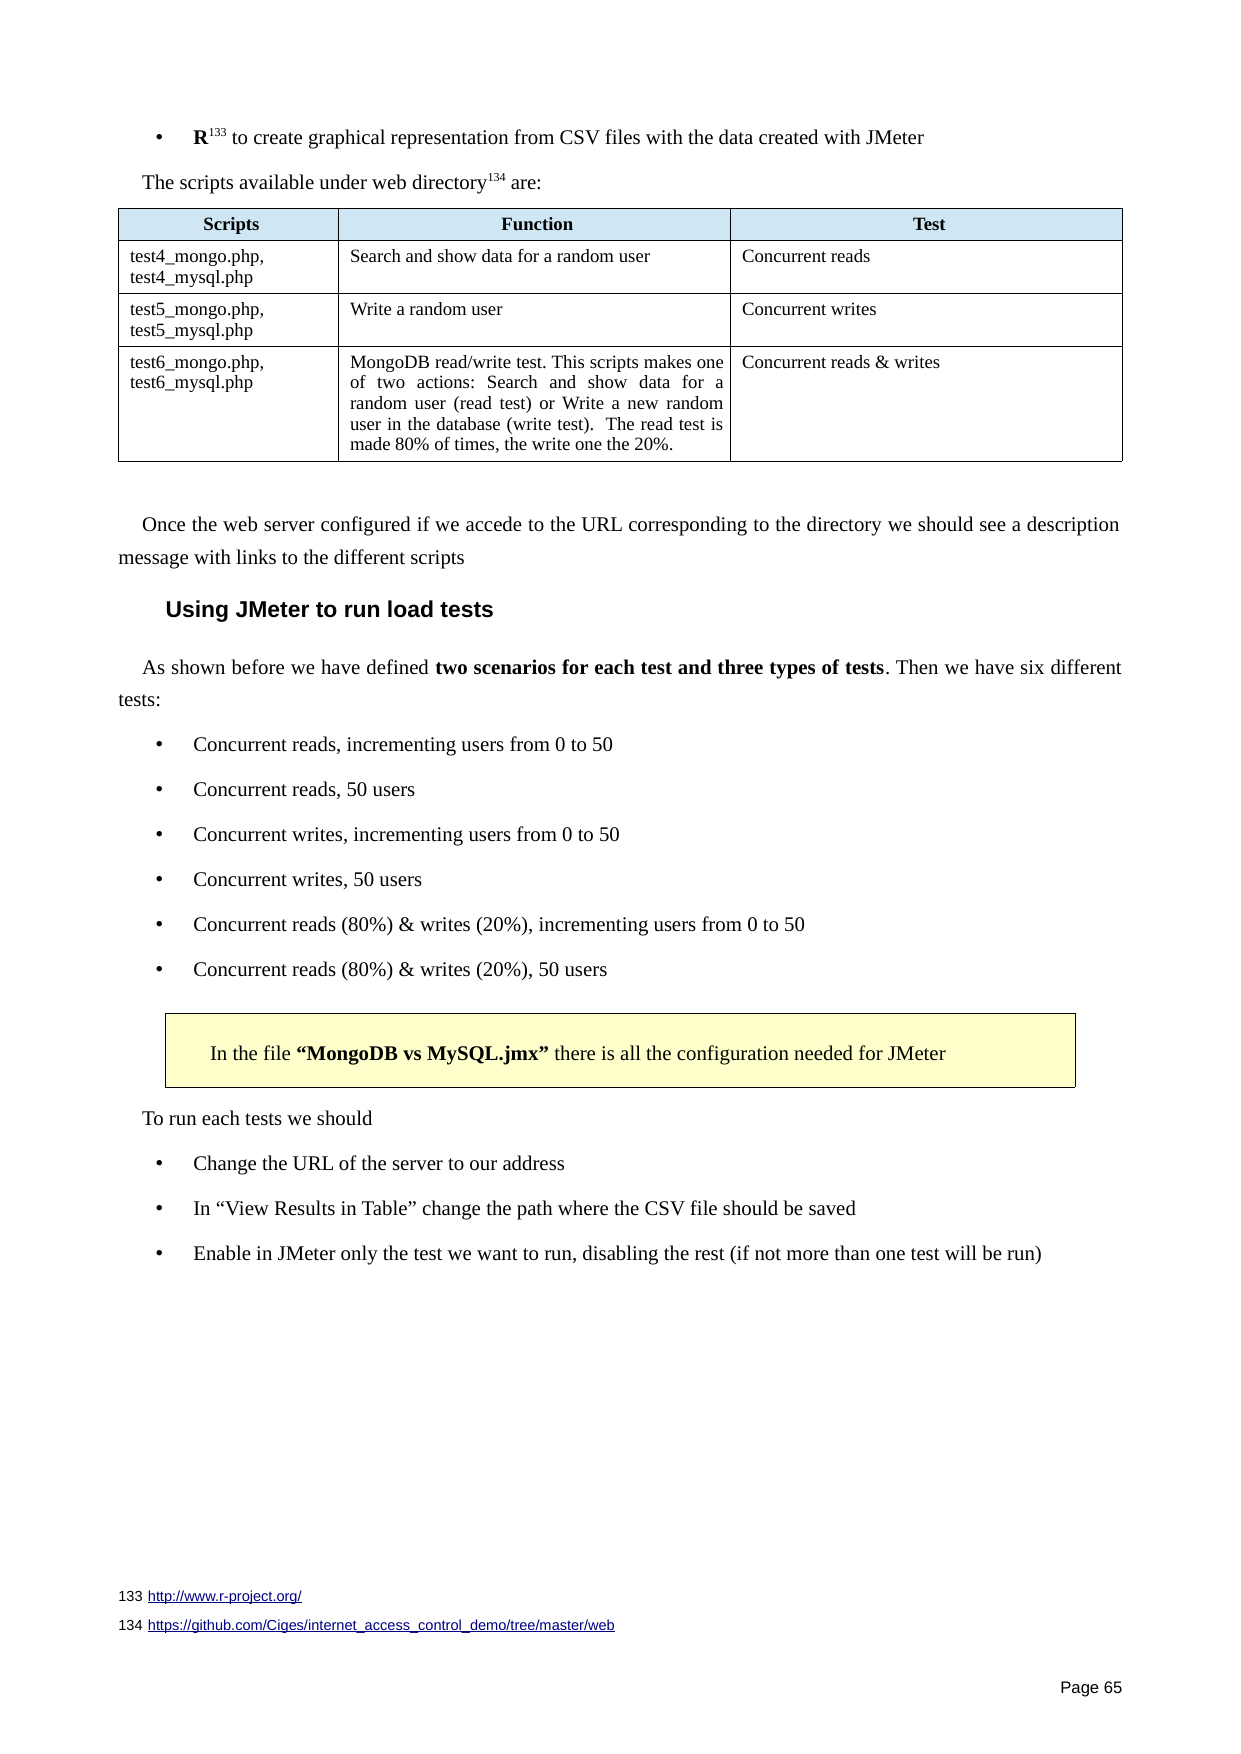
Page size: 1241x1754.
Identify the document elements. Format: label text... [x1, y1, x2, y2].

text In the file “MongoDB vs MySQL.jmx” there is all the configuration needed for JMeter [166, 1014, 1075, 1087]
list Concurrent reads, incrementing users from 0 to 50 [156, 726, 1122, 758]
table_header Function [339, 209, 730, 240]
text As shown before we have defined two scenarios for each test and three types of tests. Then we have six different tests: [118, 648, 1122, 713]
table_cell test6_mongo.php, test6_mysql.php [119, 347, 338, 461]
text The scripts available under web directory are: [118, 163, 1122, 196]
table_cell test4_mongo.php, test4_mysql.php [119, 241, 338, 293]
list http://www.r-project.org/ [118, 1577, 1122, 1607]
table_cell Concurrent writes [731, 294, 1122, 346]
text https://github.com/Ciges/internet_access_control_demo/tree/master/web [118, 1607, 1122, 1636]
table_cell Search and show data for a random user [339, 241, 730, 293]
table_header Test [731, 209, 1122, 240]
list Change the URL of the server to our address [156, 1145, 1122, 1177]
table_header Scripts [119, 209, 338, 240]
list Enable in JMeter only the test we want to run, disabling the rest (if not more than one test will be run) [156, 1235, 1122, 1267]
list R to create graphical representation from CSV files with the data created with JMeter [156, 118, 1122, 151]
table_cell Write a random user [339, 294, 730, 346]
list Concurrent reads (80%) & writes (20%), incrementing users from 0 to 50 [156, 906, 1122, 938]
list Concurrent writes, 50 users [156, 861, 1122, 893]
text Once the web server configured if we accede to the URL corresponding to the directory we should see a description message with links to the different scripts [118, 506, 1122, 571]
table_cell Concurrent reads & writes [731, 347, 1122, 461]
table_cell MongoDB read/write test. This scripts makes one of two actions: Search and show data for a random user (read test) or Write a new random user in the database (write test). The read test is made 80% of times, the write one the 20%. [339, 347, 730, 461]
table_cell Concurrent reads [731, 241, 1122, 293]
table_cell test5_mongo.php, test5_mysql.php [119, 294, 338, 346]
list Concurrent reads (80%) & writes (20%), 50 users [156, 951, 1122, 983]
list In “View Results in Table” change the path where the CSV file should be saved [156, 1190, 1122, 1222]
text To run each tests we should [118, 1100, 1122, 1132]
list Concurrent writes, incrementing users from 0 to 50 [156, 816, 1122, 848]
list Concurrent reads, 50 users [156, 771, 1122, 803]
subtitle Using JMeter to run load tests [165, 596, 1122, 623]
